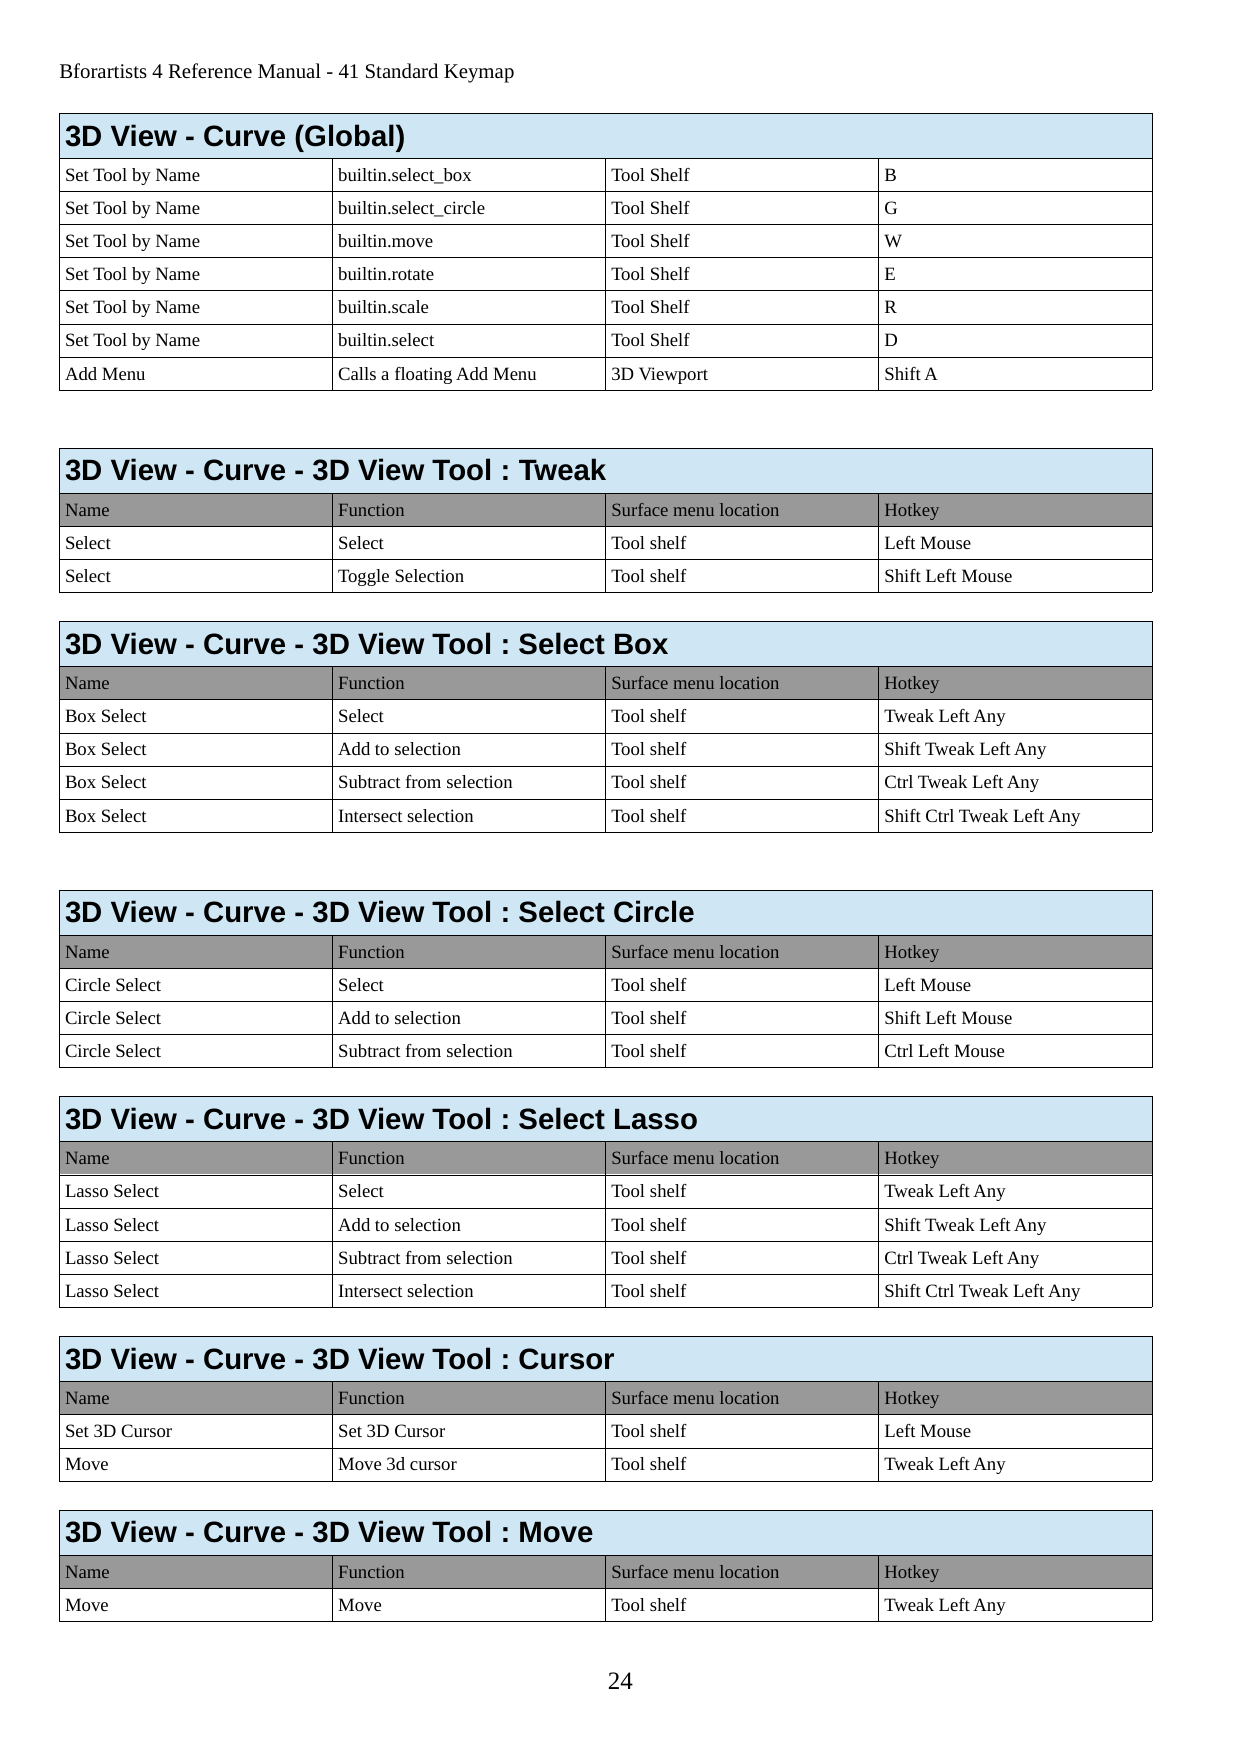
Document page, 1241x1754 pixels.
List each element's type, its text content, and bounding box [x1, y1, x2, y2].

table_cell D [879, 325, 1152, 357]
table_cell Tool shelf [606, 527, 878, 559]
table_cell Select [60, 527, 332, 559]
table_cell builtin.move [333, 225, 605, 257]
table_cell Tool shelf [606, 1002, 878, 1034]
table_header 3D View - Curve (Global) [60, 114, 1152, 158]
table_cell Shift Tweak Left Any [879, 734, 1152, 766]
table_cell Shift A [879, 358, 1152, 390]
table_cell Surface menu location [606, 1382, 878, 1414]
table_cell Name [60, 667, 332, 699]
table_cell Tweak Left Any [879, 1449, 1152, 1481]
table_cell Tool shelf [606, 734, 878, 766]
table_cell Select [333, 700, 605, 732]
table_cell Select [333, 527, 605, 559]
table_cell R [879, 291, 1152, 323]
table_cell Subtract from selection [333, 767, 605, 799]
table_cell Subtract from selection [333, 1242, 605, 1274]
table_cell G [879, 192, 1152, 224]
table_cell B [879, 159, 1152, 191]
table_cell Function [333, 494, 605, 526]
table_cell builtin.select_circle [333, 192, 605, 224]
table_cell Tool shelf [606, 1275, 878, 1307]
table_cell Circle Select [60, 1002, 332, 1034]
table_cell Surface menu location [606, 1142, 878, 1174]
table_cell Toggle Selection [333, 560, 605, 592]
table_cell Hotkey [879, 1556, 1152, 1588]
table_cell Name [60, 1556, 332, 1588]
table_cell Box Select [60, 767, 332, 799]
table_cell Add to selection [333, 1209, 605, 1241]
table_cell Tool Shelf [606, 325, 878, 357]
table_cell builtin.select [333, 325, 605, 357]
table_cell Tool shelf [606, 560, 878, 592]
table_cell Function [333, 1382, 605, 1414]
table_cell W [879, 225, 1152, 257]
table_header 3D View - Curve - 3D View Tool : Tweak [60, 449, 1152, 493]
table_cell Ctrl Left Mouse [879, 1035, 1152, 1067]
table_cell Intersect selection [333, 800, 605, 832]
table_cell Shift Ctrl Tweak Left Any [879, 800, 1152, 832]
table_cell Shift Ctrl Tweak Left Any [879, 1275, 1152, 1307]
table_cell Set Tool by Name [60, 291, 332, 323]
table_cell Shift Left Mouse [879, 560, 1152, 592]
table_cell Box Select [60, 800, 332, 832]
table_cell Subtract from selection [333, 1035, 605, 1067]
table_cell Shift Tweak Left Any [879, 1209, 1152, 1241]
table_cell Circle Select [60, 1035, 332, 1067]
table_cell Calls a floating Add Menu [333, 358, 605, 390]
table_cell Surface menu location [606, 494, 878, 526]
table_header 3D View - Curve - 3D View Tool : Select Lasso [60, 1097, 1152, 1141]
table_cell Function [333, 1142, 605, 1174]
table_header 3D View - Curve - 3D View Tool : Select Box [60, 622, 1152, 666]
table_cell Select [60, 560, 332, 592]
table_cell builtin.rotate [333, 258, 605, 290]
table_header 3D View - Curve - 3D View Tool : Select Circle [60, 891, 1152, 935]
table_cell Hotkey [879, 667, 1152, 699]
table_cell Name [60, 1382, 332, 1414]
table_cell Tool shelf [606, 1242, 878, 1274]
table_cell Tool Shelf [606, 258, 878, 290]
table_cell Name [60, 1142, 332, 1174]
table_cell Tool shelf [606, 1176, 878, 1208]
table_cell Left Mouse [879, 1415, 1152, 1447]
table_cell Lasso Select [60, 1275, 332, 1307]
table_cell Surface menu location [606, 1556, 878, 1588]
table_cell Tool shelf [606, 969, 878, 1001]
table_cell Set Tool by Name [60, 258, 332, 290]
table_cell Set Tool by Name [60, 225, 332, 257]
table_cell Hotkey [879, 1382, 1152, 1414]
table_cell Tool shelf [606, 1449, 878, 1481]
table_cell Move [333, 1589, 605, 1621]
table_cell Surface menu location [606, 667, 878, 699]
table_cell Move [60, 1449, 332, 1481]
table_cell Ctrl Tweak Left Any [879, 767, 1152, 799]
table_cell Hotkey [879, 936, 1152, 968]
table_cell Move 3d cursor [333, 1449, 605, 1481]
table_cell Hotkey [879, 494, 1152, 526]
table_cell Box Select [60, 734, 332, 766]
table_cell Lasso Select [60, 1242, 332, 1274]
table_cell Tool shelf [606, 1035, 878, 1067]
table_cell Set Tool by Name [60, 325, 332, 357]
table_cell Name [60, 494, 332, 526]
table_cell Name [60, 936, 332, 968]
table_cell E [879, 258, 1152, 290]
table_cell Function [333, 936, 605, 968]
table_cell Tool shelf [606, 1589, 878, 1621]
table_cell Tool shelf [606, 800, 878, 832]
table_cell Tool Shelf [606, 225, 878, 257]
table_cell Left Mouse [879, 527, 1152, 559]
table_cell Add Menu [60, 358, 332, 390]
table_cell Function [333, 667, 605, 699]
table_cell Set Tool by Name [60, 159, 332, 191]
table_cell Circle Select [60, 969, 332, 1001]
table_cell Tweak Left Any [879, 1589, 1152, 1621]
table_cell Set 3D Cursor [60, 1415, 332, 1447]
table_cell Tool shelf [606, 1415, 878, 1447]
table_cell Select [333, 1176, 605, 1208]
table_cell Move [60, 1589, 332, 1621]
table_cell Shift Left Mouse [879, 1002, 1152, 1034]
table_cell builtin.scale [333, 291, 605, 323]
table_cell Surface menu location [606, 936, 878, 968]
table_cell Function [333, 1556, 605, 1588]
table_cell Tool Shelf [606, 159, 878, 191]
table_header 3D View - Curve - 3D View Tool : Move [60, 1511, 1152, 1555]
table_cell Tweak Left Any [879, 1176, 1152, 1208]
table_cell Add to selection [333, 734, 605, 766]
table_cell Add to selection [333, 1002, 605, 1034]
table_cell builtin.select_box [333, 159, 605, 191]
table_cell Lasso Select [60, 1176, 332, 1208]
table_cell Left Mouse [879, 969, 1152, 1001]
table_cell Tweak Left Any [879, 700, 1152, 732]
table_cell Tool shelf [606, 1209, 878, 1241]
table_cell Select [333, 969, 605, 1001]
table_cell Tool shelf [606, 767, 878, 799]
table_cell Set Tool by Name [60, 192, 332, 224]
table_cell Box Select [60, 700, 332, 732]
table_cell Tool shelf [606, 700, 878, 732]
table_cell Ctrl Tweak Left Any [879, 1242, 1152, 1274]
table_cell Lasso Select [60, 1209, 332, 1241]
table_cell Set 3D Cursor [333, 1415, 605, 1447]
table_cell Tool Shelf [606, 192, 878, 224]
table_cell Hotkey [879, 1142, 1152, 1174]
table_cell 3D Viewport [606, 358, 878, 390]
table_cell Tool Shelf [606, 291, 878, 323]
table_header 3D View - Curve - 3D View Tool : Cursor [60, 1337, 1152, 1381]
table_cell Intersect selection [333, 1275, 605, 1307]
